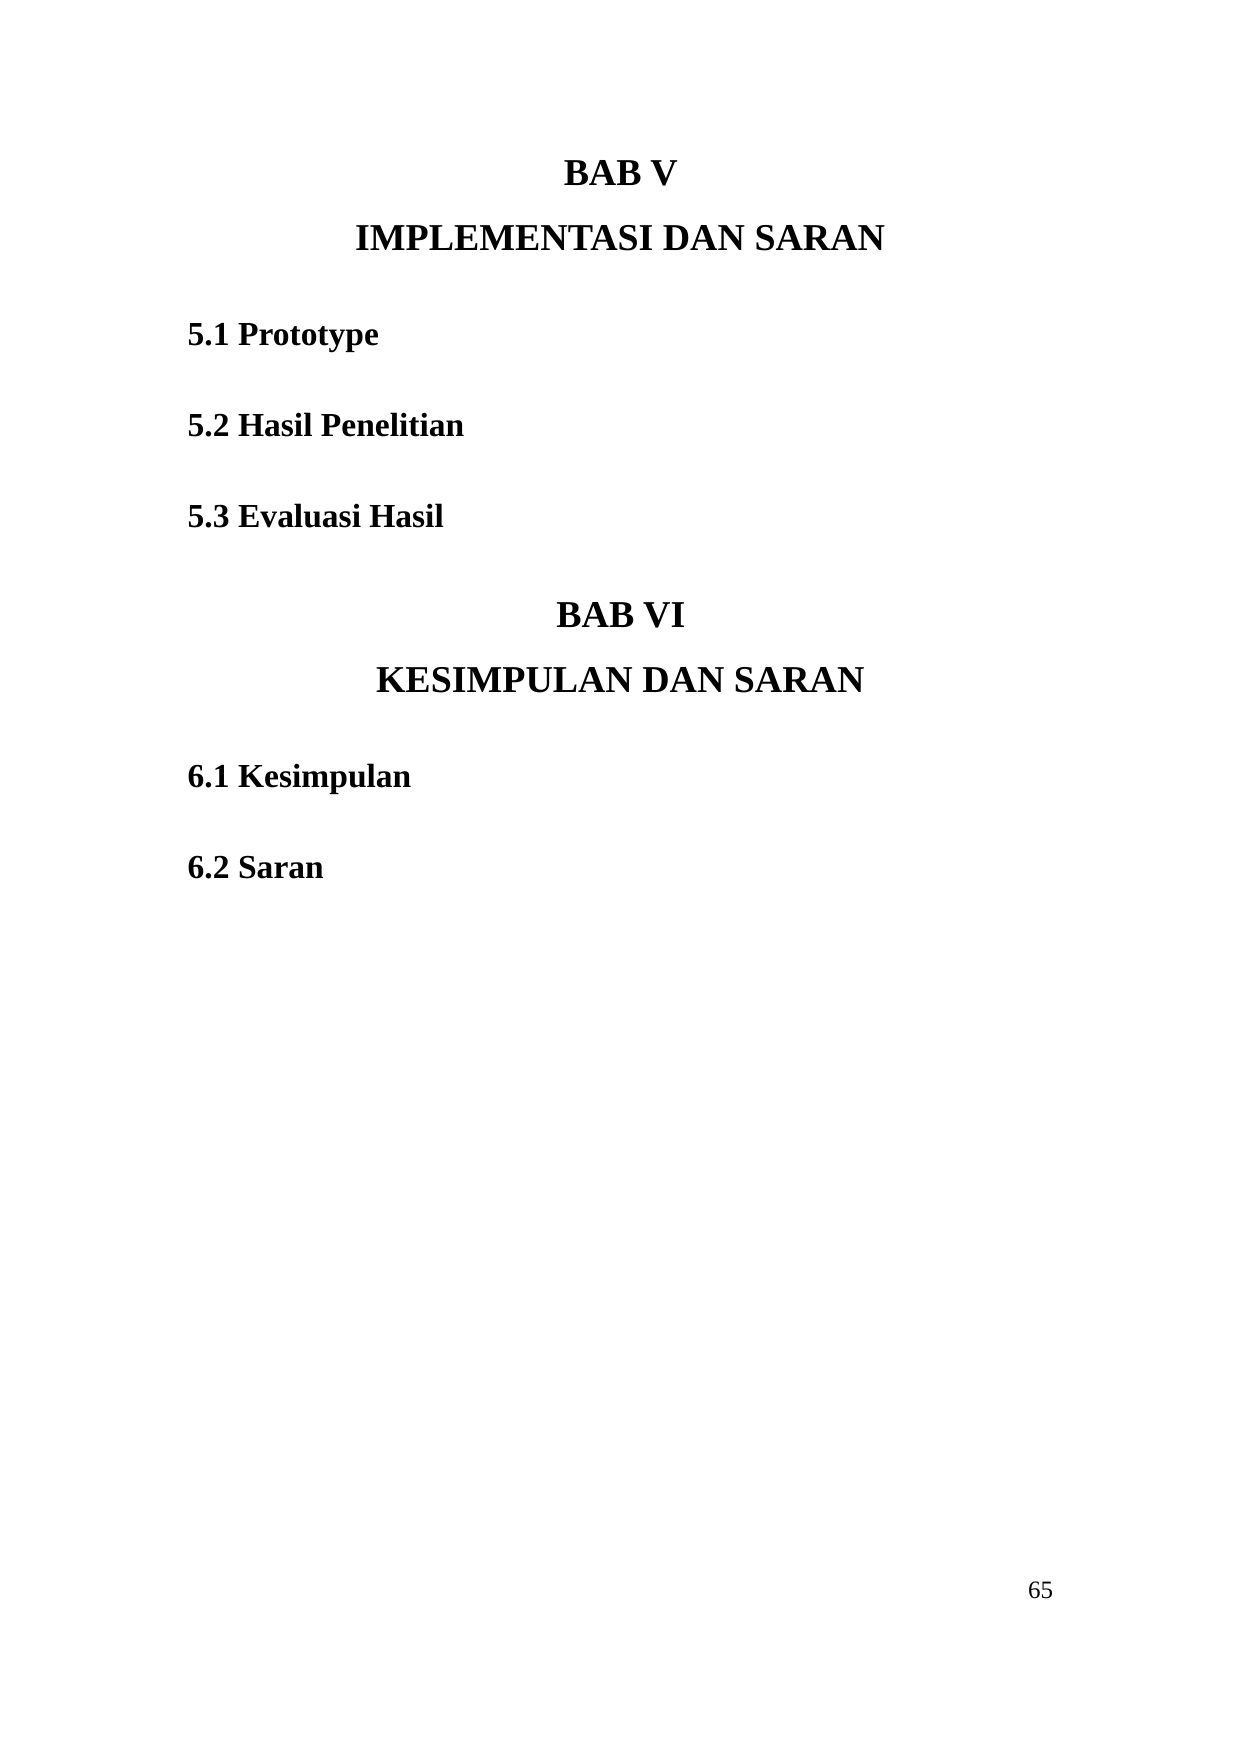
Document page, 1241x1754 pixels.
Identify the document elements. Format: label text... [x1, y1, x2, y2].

subtitle Prototype [187, 314, 1053, 352]
subtitle Kesimpulan [187, 756, 1053, 794]
subtitle Evaluasi Hasil [187, 496, 1053, 535]
subtitle Hasil Penelitian [187, 405, 1053, 443]
subtitle BAB VI Kesimpulan dan saran [187, 592, 1053, 701]
subtitle BAB V IMPLEMENTASI DAN SARAN [187, 150, 1053, 259]
subtitle Saran [187, 847, 1053, 886]
